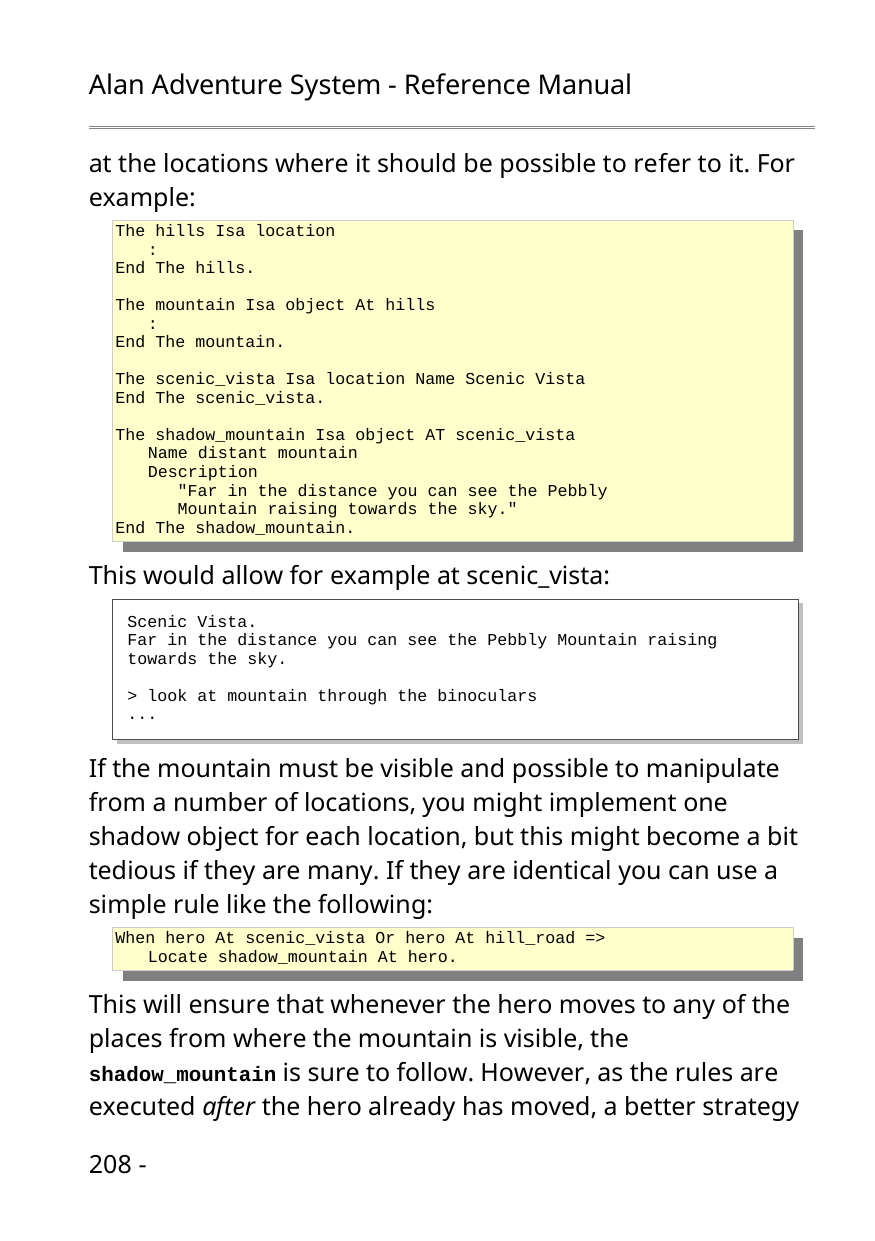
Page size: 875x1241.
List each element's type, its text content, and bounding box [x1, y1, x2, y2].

text This would allow for example at scenic_vista: [88, 558, 815, 592]
text This will ensure that whenever the hero moves to any of the places from where the mountain is visible, the shadow_mountain is sure to follow. However, as the rules are executed after the hero already has moved, a better strategy [88, 987, 815, 1123]
text The hills Isa location : End The hills. The mountain Isa object At hills : End The mountain. The scenic_vista Isa location Name Scenic Vista End The scenic_vista. The shadow_mountain Isa object AT scenic_vista Name distant mountain Description "Far in the distance you can see the Pebbly Mountain raising towards the sky." End The shadow_mountain. [113, 221, 793, 541]
text When hero At scenic_vista Or hero At hill_road => Locate shadow_mountain At hero. [113, 928, 793, 970]
text Scenic Vista. Far in the distance you can see the Pebbly Mountain raising towards the sky. > look at mountain through the binoculars ... [113, 600, 798, 739]
text at the locations where it should be possible to re­fer to it. For example: [88, 146, 815, 213]
text If the mountain must be visible and possible to manipulate from a number of locations, you might implement one shadow object for each location, but this might become a bit tedious if they are many. If they are identical you can use a simple rule like the following: [88, 751, 815, 921]
